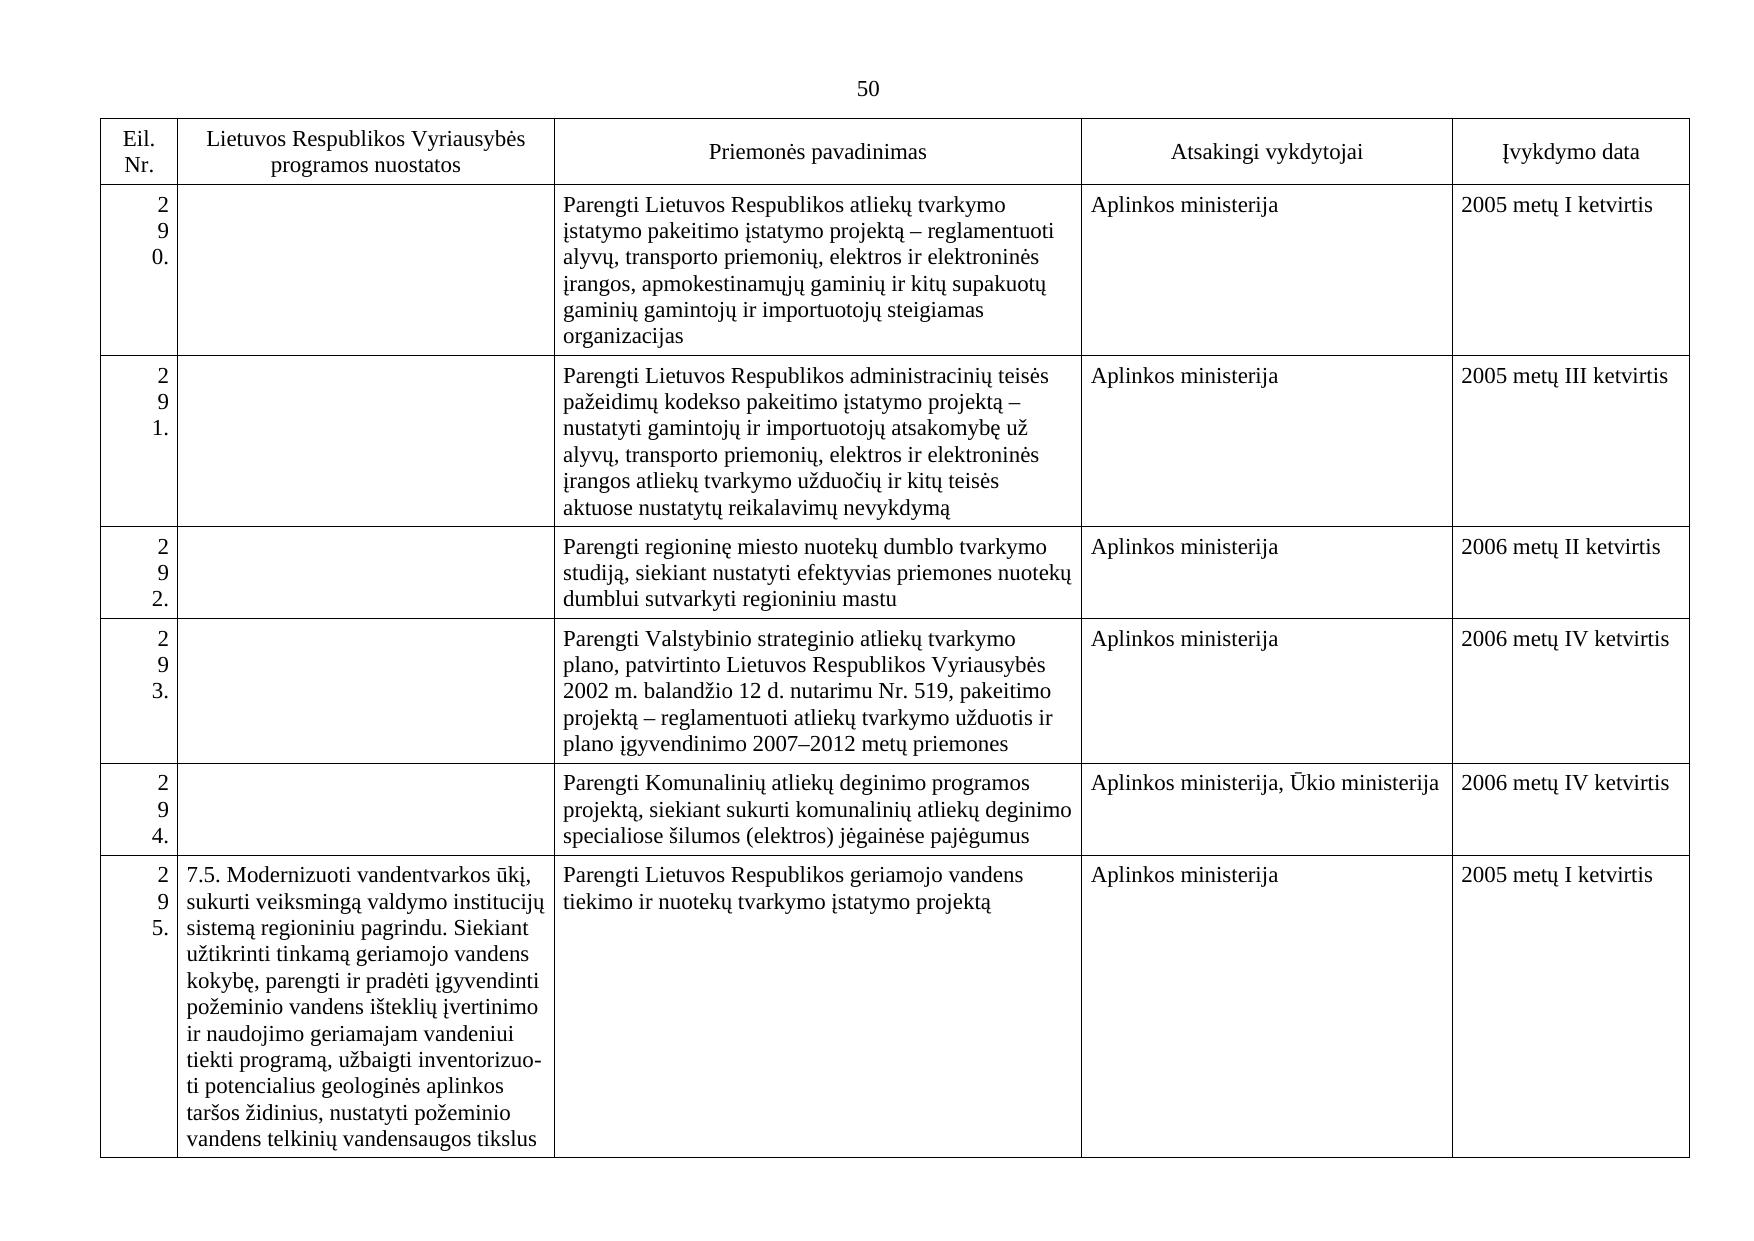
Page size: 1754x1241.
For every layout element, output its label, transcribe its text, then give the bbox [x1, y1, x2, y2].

table_cell [101, 619, 177, 762]
table_header Priemonės pavadinimas [555, 119, 1081, 184]
table_cell Aplinkos ministerija [1082, 185, 1452, 355]
table_cell Parengti Lietuvos Respublikos geriamojo vandens tiekimo ir nuotekų tvarkymo įstatymo projektą [555, 856, 1081, 1157]
table_cell Parengti regioninę miesto nuotekų dumblo tvarkymo studiją, siekiant nustatyti efektyvias priemones nuotekų dumblui sutvarkyti regioniniu mastu [555, 527, 1081, 618]
table_cell [1690, 855, 1754, 1157]
table_cell 2005 metų I ketvirtis [1453, 185, 1689, 355]
table_cell [1690, 355, 1754, 526]
table_cell [1690, 184, 1754, 355]
table_cell [178, 527, 554, 618]
table_cell Parengti Komunalinių atliekų deginimo programos projektą, siekiant sukurti komunalinių atliekų deginimo specialiose šilumos (elektros) jėgainėse pajėgumus [555, 764, 1081, 854]
table_cell [1690, 526, 1754, 618]
table_cell Aplinkos ministerija [1082, 619, 1452, 762]
table_cell 2006 metų IV ketvirtis [1453, 619, 1689, 762]
table_cell [101, 356, 177, 526]
table_header Eil. Nr. [101, 119, 177, 184]
table_cell [1690, 618, 1754, 762]
table_cell Aplinkos ministerija [1082, 856, 1452, 1157]
table_cell [178, 619, 554, 762]
table_cell [178, 356, 554, 526]
table_cell Aplinkos ministerija [1082, 356, 1452, 526]
table_cell [101, 527, 177, 618]
table_header [1690, 118, 1754, 184]
table_cell Aplinkos ministerija, Ūkio ministerija [1082, 764, 1452, 854]
table_header Įvykdymo data [1453, 119, 1689, 184]
table_cell 7.5. Modernizuoti vandentvarkos ūkį, sukurti veiksmingą valdymo institucijų sistemą regioniniu pagrindu. Siekiant užtikrinti tinkamą geriamojo vandens kokybę, parengti ir pradėti įgyvendinti požeminio vandens išteklių įvertinimo ir naudojimo geriamajam vandeniui tiekti programą, užbaigti inventorizuo­ti potencialius geologinės aplinkos taršos židinius, nustatyti požeminio vandens telkinių vandensaugos tikslus [178, 856, 554, 1157]
table_cell Parengti Lietuvos Respublikos administracinių teisės pažeidimų kodekso pakeitimo įstatymo projektą – nustatyti gamintojų ir importuotojų atsakomybę už alyvų, transporto priemonių, elektros ir elektroninės įrangos atliekų tvarkymo užduočių ir kitų teisės aktuose nustatytų reikalavimų nevykdymą [555, 356, 1081, 526]
table_cell 2006 metų II ketvirtis [1453, 527, 1689, 618]
table_cell [101, 856, 177, 1157]
table_cell [101, 764, 177, 854]
table_cell Parengti Valstybinio strateginio atliekų tvarkymo plano, patvirtinto Lietuvos Respublikos Vyriausybės 2002 m. balandžio 12 d. nutarimu Nr. 519, pakeitimo projektą – reglamentuoti atliekų tvarkymo užduotis ir plano įgyvendinimo 2007–2012 metų priemones [555, 619, 1081, 762]
table_cell [101, 185, 177, 355]
table_header Atsakingi vykdytojai [1082, 119, 1452, 184]
table_cell 2005 metų I ketvirtis [1453, 856, 1689, 1157]
table_cell Parengti Lietuvos Respublikos atliekų tvarkymo įstatymo pakeitimo įstatymo projektą – reglamentuoti alyvų, transporto priemonių, elektros ir elektroninės įrangos, apmokestinamųjų gaminių ir kitų supakuotų gaminių gamintojų ir importuotojų steigiamas organizacijas [555, 185, 1081, 355]
table_cell Aplinkos ministerija [1082, 527, 1452, 618]
table_header Lietuvos Respublikos Vyriausybės programos nuostatos [178, 119, 554, 184]
table_cell [178, 764, 554, 854]
table_cell 2005 metų III ketvirtis [1453, 356, 1689, 526]
table_cell 2006 metų IV ketvirtis [1453, 764, 1689, 854]
table_cell [178, 185, 554, 355]
table_cell [1690, 763, 1754, 854]
